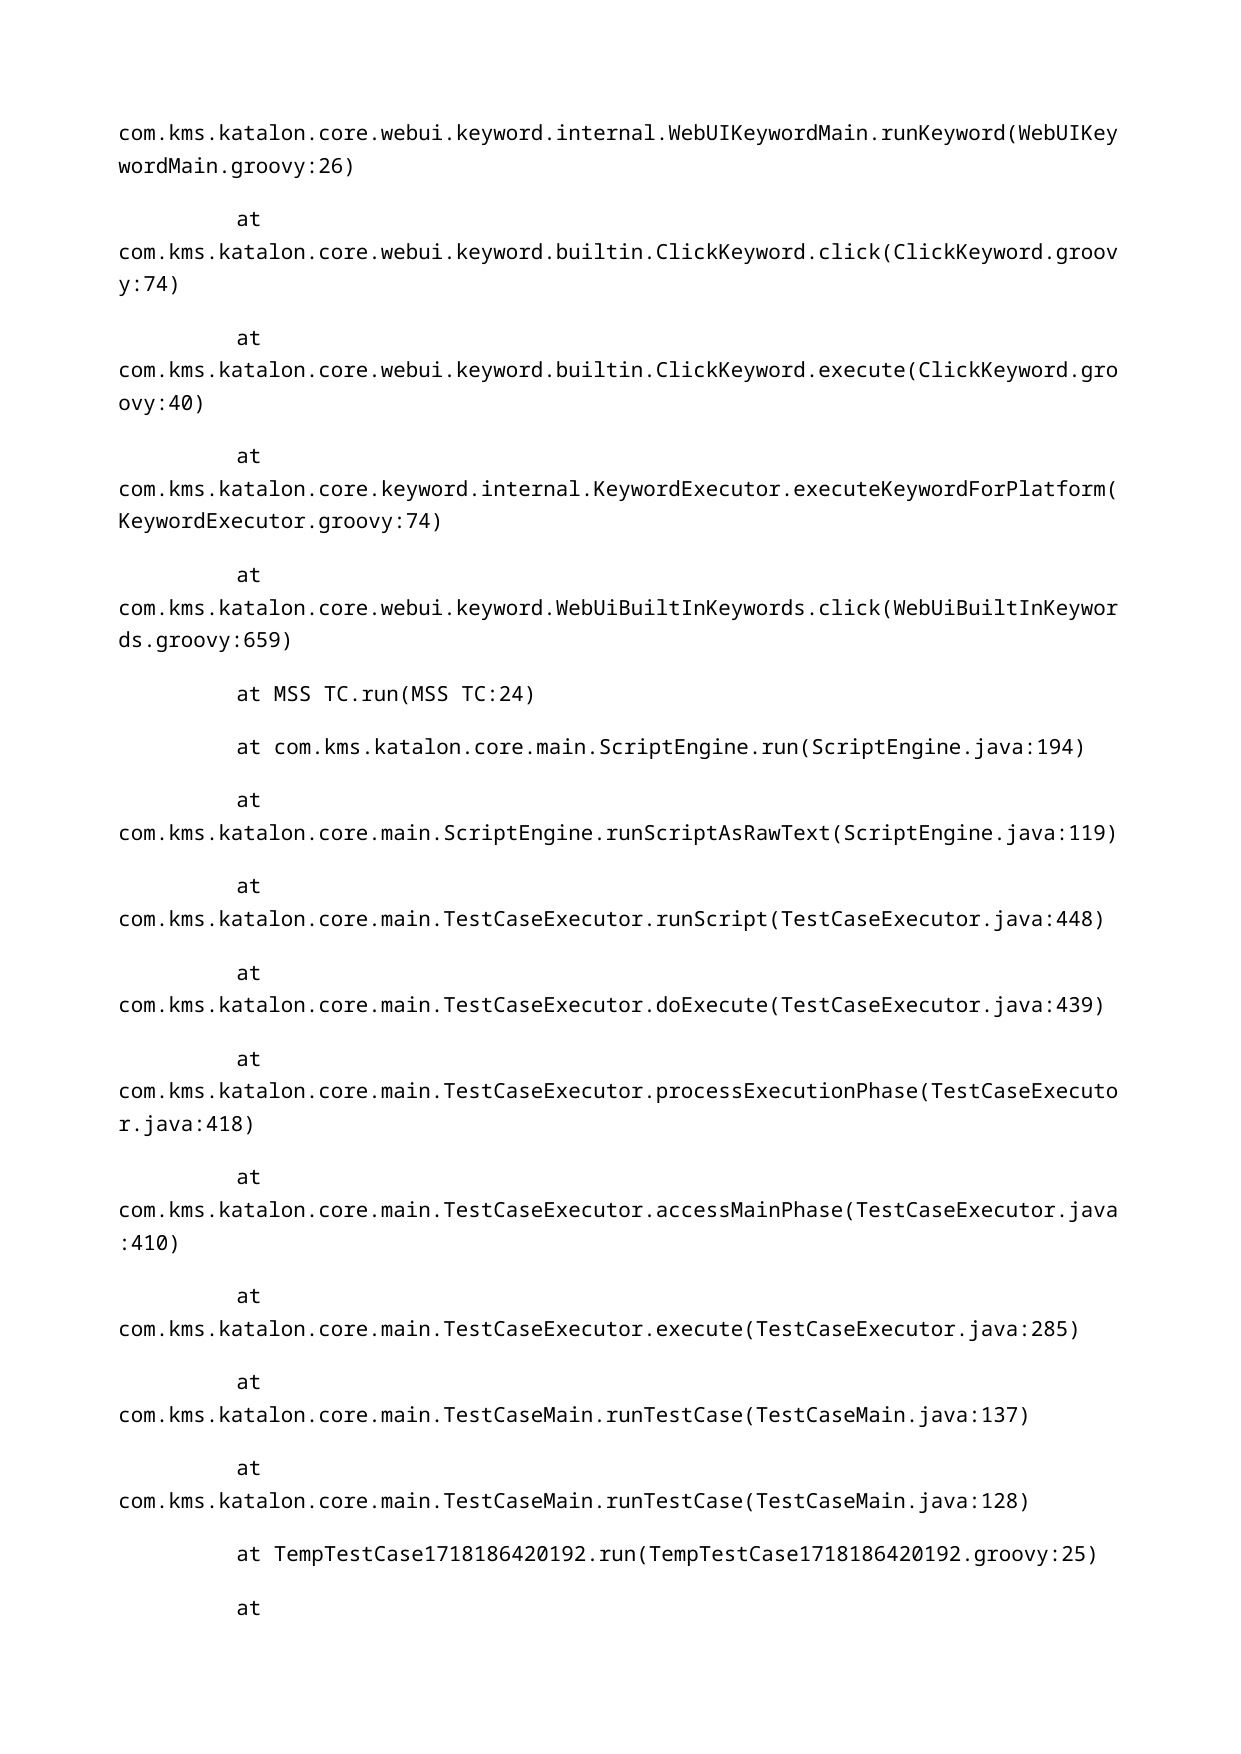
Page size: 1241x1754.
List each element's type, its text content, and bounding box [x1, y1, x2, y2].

text at com.kms.katalon.core.webui.keyword.builtin.ClickKeyword.click(ClickKeyword.groovy:74) [118, 204, 1122, 298]
text at com.kms.katalon.core.keyword.internal.KeywordExecutor.executeKeywordForPlatform(KeywordExecutor.groovy:74) [118, 441, 1122, 535]
text com.kms.katalon.core.webui.keyword.internal.WebUIKeywordMain.runKeyword(WebUIKeywordMain.groovy:26) [118, 118, 1122, 179]
text at TempTestCase1718186420192.run(TempTestCase1718186420192.groovy:25) [118, 1539, 1122, 1568]
text at [118, 1593, 1122, 1621]
text at com.kms.katalon.core.main.TestCaseExecutor.execute(TestCaseExecutor.java:285) [118, 1281, 1122, 1342]
text at com.kms.katalon.core.main.TestCaseExecutor.processExecutionPhase(TestCaseExecutor.java:418) [118, 1044, 1122, 1137]
text at com.kms.katalon.core.main.TestCaseExecutor.runScript(TestCaseExecutor.java:448) [118, 872, 1122, 933]
text at com.kms.katalon.core.main.ScriptEngine.run(ScriptEngine.java:194) [118, 732, 1122, 761]
text at com.kms.katalon.core.main.TestCaseExecutor.doExecute(TestCaseExecutor.java:439) [118, 958, 1122, 1019]
text at com.kms.katalon.core.main.TestCaseMain.runTestCase(TestCaseMain.java:137) [118, 1367, 1122, 1428]
text at com.kms.katalon.core.webui.keyword.WebUiBuiltInKeywords.click(WebUiBuiltInKeywords.groovy:659) [118, 560, 1122, 654]
text at com.kms.katalon.core.main.TestCaseMain.runTestCase(TestCaseMain.java:128) [118, 1453, 1122, 1514]
text at com.kms.katalon.core.webui.keyword.builtin.ClickKeyword.execute(ClickKeyword.groovy:40) [118, 323, 1122, 416]
text at com.kms.katalon.core.main.ScriptEngine.runScriptAsRawText(ScriptEngine.java:119) [118, 786, 1122, 847]
text at MSS TC.run(MSS TC:24) [118, 679, 1122, 707]
text at com.kms.katalon.core.main.TestCaseExecutor.accessMainPhase(TestCaseExecutor.java:410) [118, 1162, 1122, 1256]
